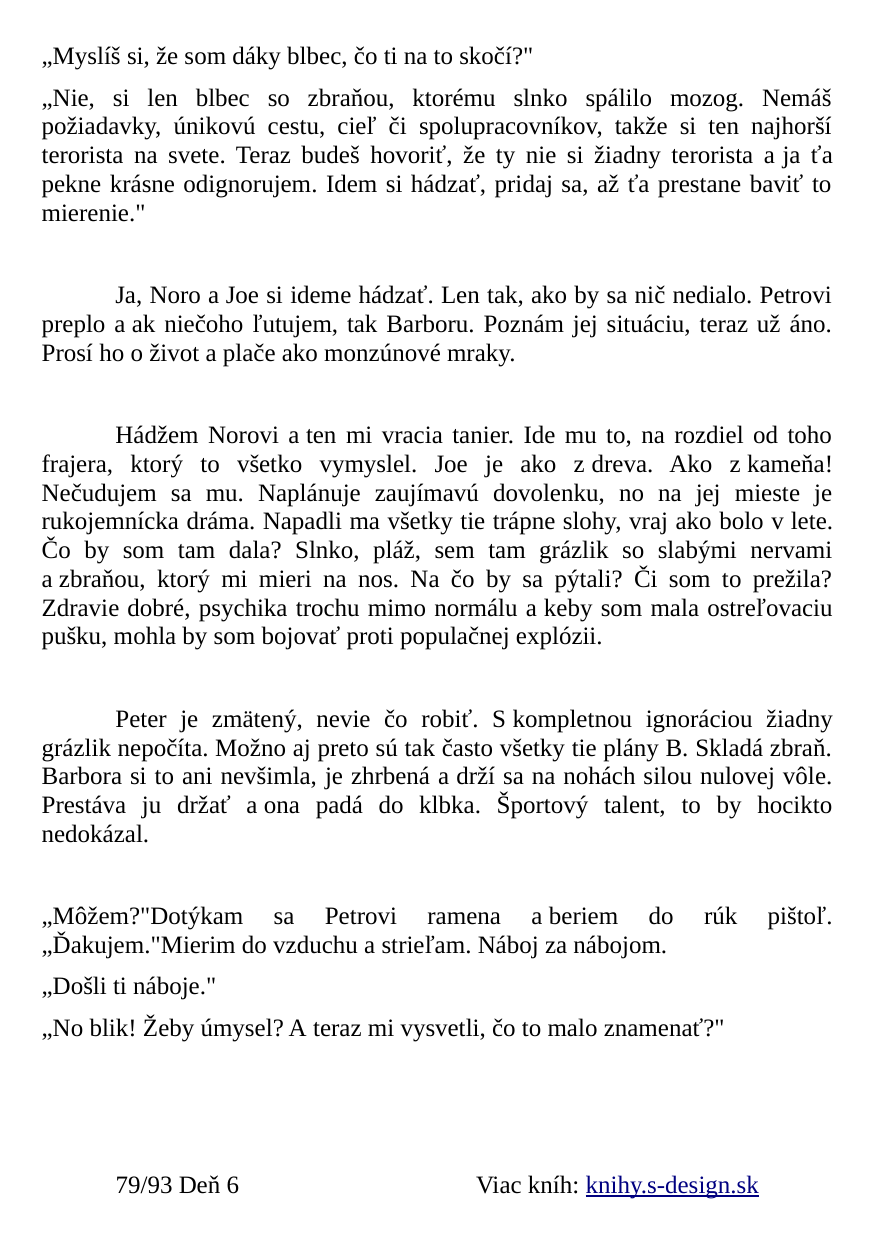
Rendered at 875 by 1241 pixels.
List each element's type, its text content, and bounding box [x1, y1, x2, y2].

text Hádžem Norovi a ten mi vracia tanier. Ide mu to, na rozdiel od toho frajera, ktorý to všetko vymyslel. Joe je ako z dreva. Ako z kameňa! Nečudujem sa mu. Naplánuje zaujímavú dovolenku, no na jej mieste je rukojemnícka dráma. Napadli ma všetky tie trápne slohy, vraj ako bolo v lete. Čo by som tam dala? Slnko, pláž, sem tam grázlik so slabými nervami a zbraňou, ktorý mi mieri na nos. Na čo by sa pýtali? Či som to prežila? Zdravie dobré, psychika trochu mimo normálu a keby som mala ostreľovaciu pušku, mohla by som bojovať proti populačnej explózii. [41, 420, 833, 650]
text Peter je zmätený, nevie čo robiť. S kompletnou ignoráciou žiadny grázlik nepočíta. Možno aj preto sú tak často všetky tie plány B. Skladá zbraň. Barbora si to ani nevšimla, je zhrbená a drží sa na nohách silou nulovej vôle. Prestáva ju držať a ona padá do klbka. Športový talent, to by hocikto nedokázal. [41, 704, 833, 848]
text „No blik! Žeby úmysel? A teraz mi vysvetli, čo to malo znamenať?" [41, 1013, 833, 1041]
text „Myslíš si, že som dáky blbec, čo ti na to skočí?" [41, 41, 833, 70]
text „Došli ti náboje." [41, 971, 833, 1000]
text „Nie, si len blbec so zbraňou, ktorému slnko spálilo mozog. Nemáš požiadavky, únikovú cestu, cieľ či spolupracovníkov, takže si ten najhorší terorista na svete. Teraz budeš hovoriť, že ty nie si žiadny terorista a ja ťa pekne krásne odignorujem. Idem si hádzať, pridaj sa, až ťa prestane baviť to mierenie." [41, 83, 833, 226]
text Ja, Noro a Joe si ideme hádzať. Len tak, ako by sa nič nedialo. Petrovi preplo a ak niečoho ľutujem, tak Barboru. Poznám jej situáciu, teraz už áno. Prosí ho o život a plače ako monzúnové mraky. [41, 280, 833, 366]
text „Môžem?"Dotýkam sa Petrovi ramena a beriem do rúk pištoľ. „Ďakujem."Mierim do vzduchu a strieľam. Náboj za nábojom. [41, 901, 833, 959]
